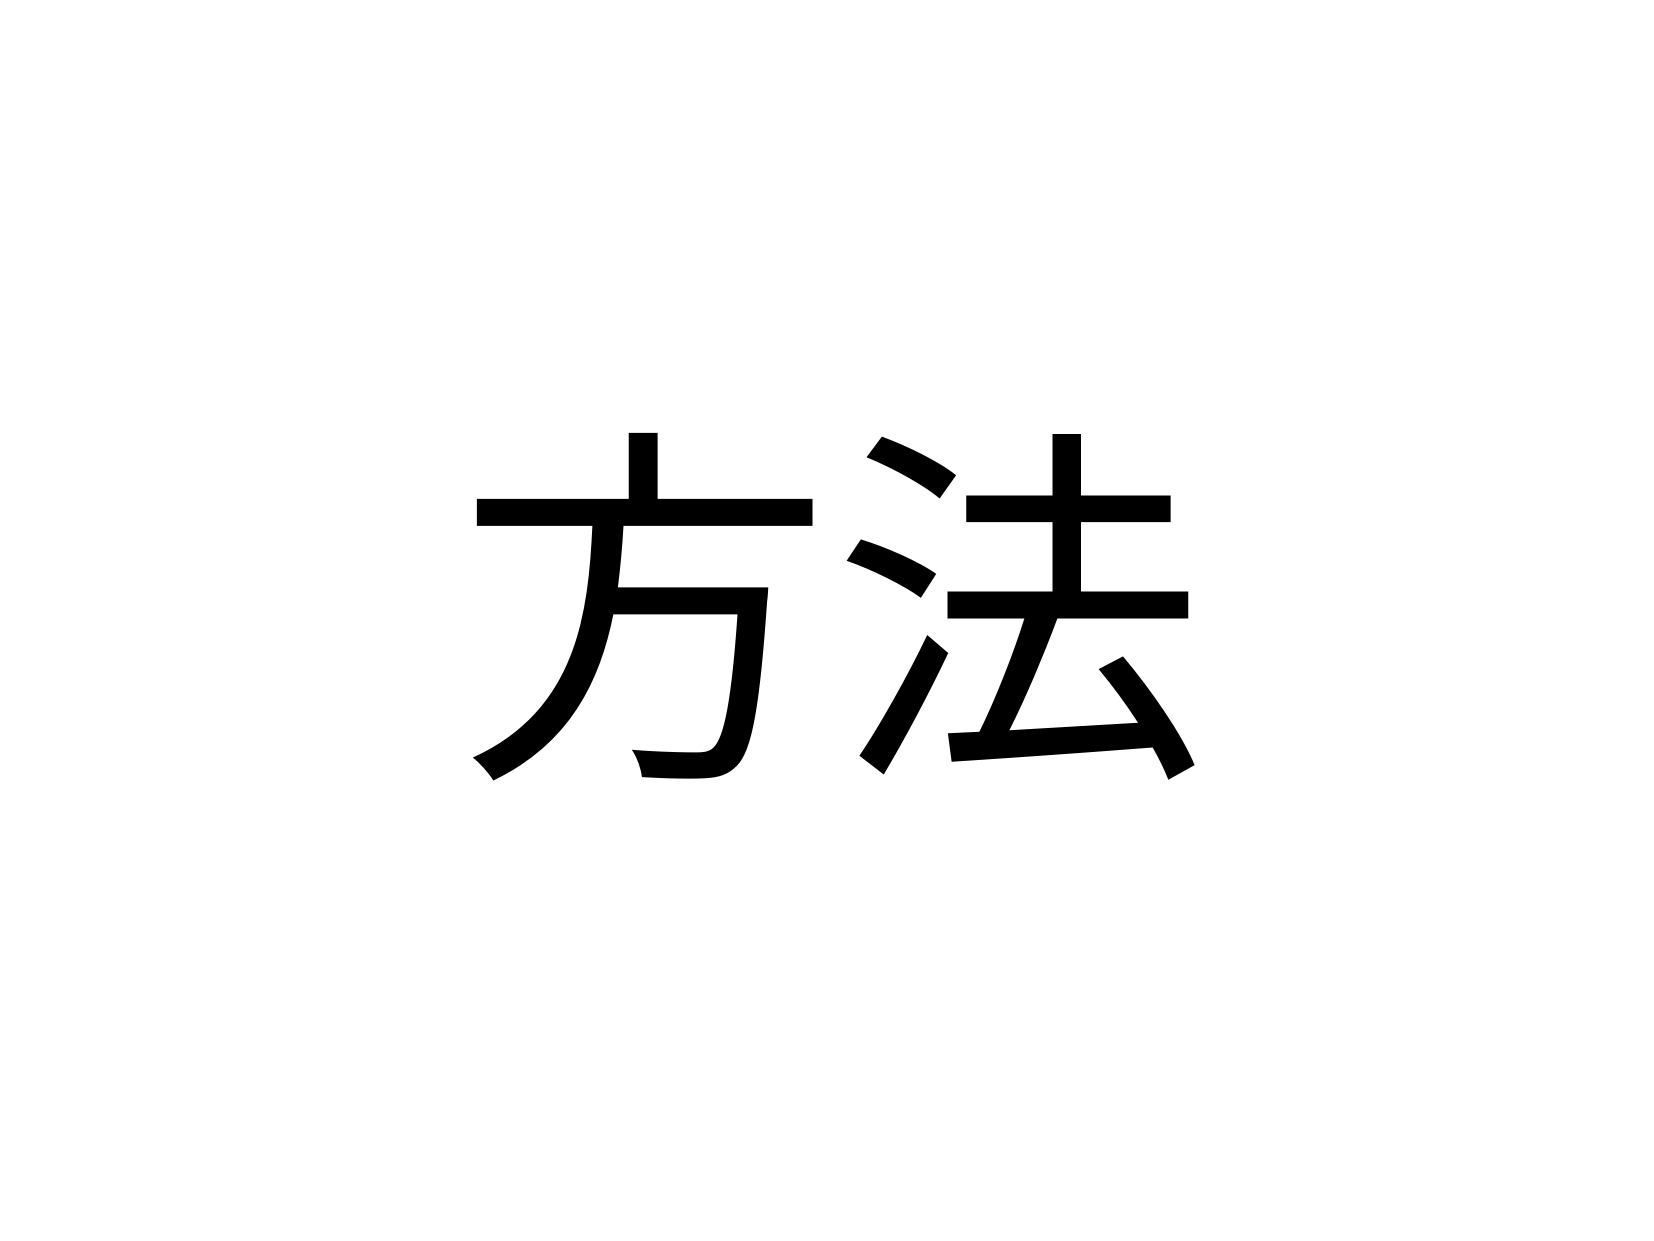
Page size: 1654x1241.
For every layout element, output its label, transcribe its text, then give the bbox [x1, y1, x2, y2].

text_box 方法 [147, 297, 1518, 875]
